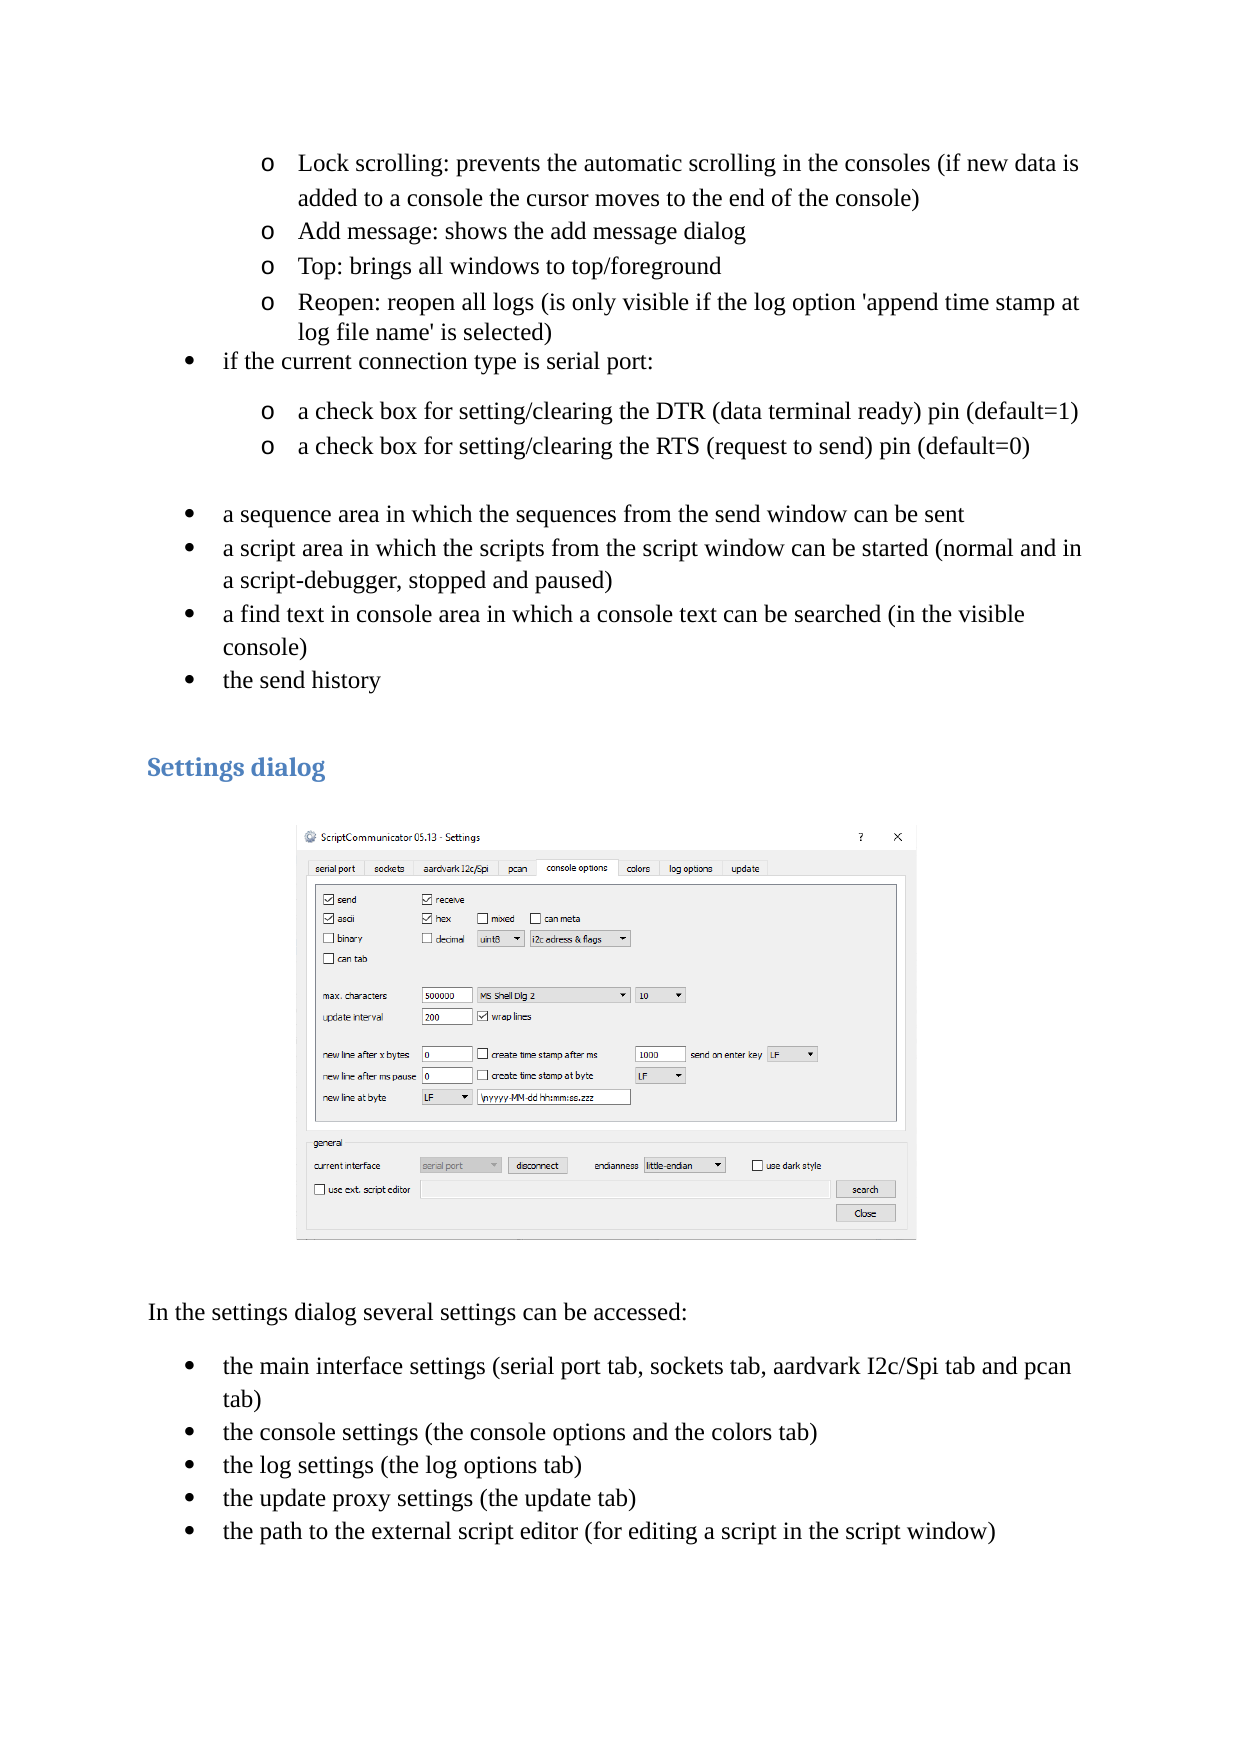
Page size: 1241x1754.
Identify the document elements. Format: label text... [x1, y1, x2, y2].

list a script area in which the scripts from the script window can be started (normal and in a script-debugger, stopped and paused) [185, 533, 1093, 594]
list the path to the external script editor (for editing a script in the script window) [185, 1516, 1093, 1545]
list if the current connection type is serial port: [185, 346, 1093, 375]
list a find text in console area in which a console text can be searched (in the visible console) [185, 599, 1093, 660]
list Reopen: reopen all logs (is only visible if the log option 'append time stamp at log file name' is selected) [260, 287, 1093, 346]
list a check box for setting/clearing the DTR (data terminal ready) pin (default=1) [260, 396, 1093, 427]
list the console settings (the console options and the colors tab) [185, 1417, 1093, 1446]
text In the settings dialog several settings can be accessed: [148, 1297, 1093, 1326]
list Lock scrolling: prevents the automatic scrolling in the consoles (if new data is added to a console the cursor moves to the end of the console) [260, 148, 1093, 211]
list the update proxy settings (the update tab) [185, 1483, 1093, 1512]
subtitle Settings dialog [148, 752, 1093, 783]
list Add message: shows the add message dialog [260, 216, 1093, 247]
list a check box for setting/clearing the RTS (request to send) pin (default=0) [260, 431, 1093, 462]
list a sequence area in which the sequences from the send window can be sent [185, 499, 1093, 528]
list the send history [185, 665, 1093, 693]
list Top: brings all windows to top/foreground [260, 251, 1093, 282]
list the log settings (the log options tab) [185, 1450, 1093, 1479]
picture [296, 825, 917, 1240]
list the main interface settings (serial port tab, sockets tab, aardvark I2c/Spi tab and pcan tab) [185, 1351, 1093, 1413]
